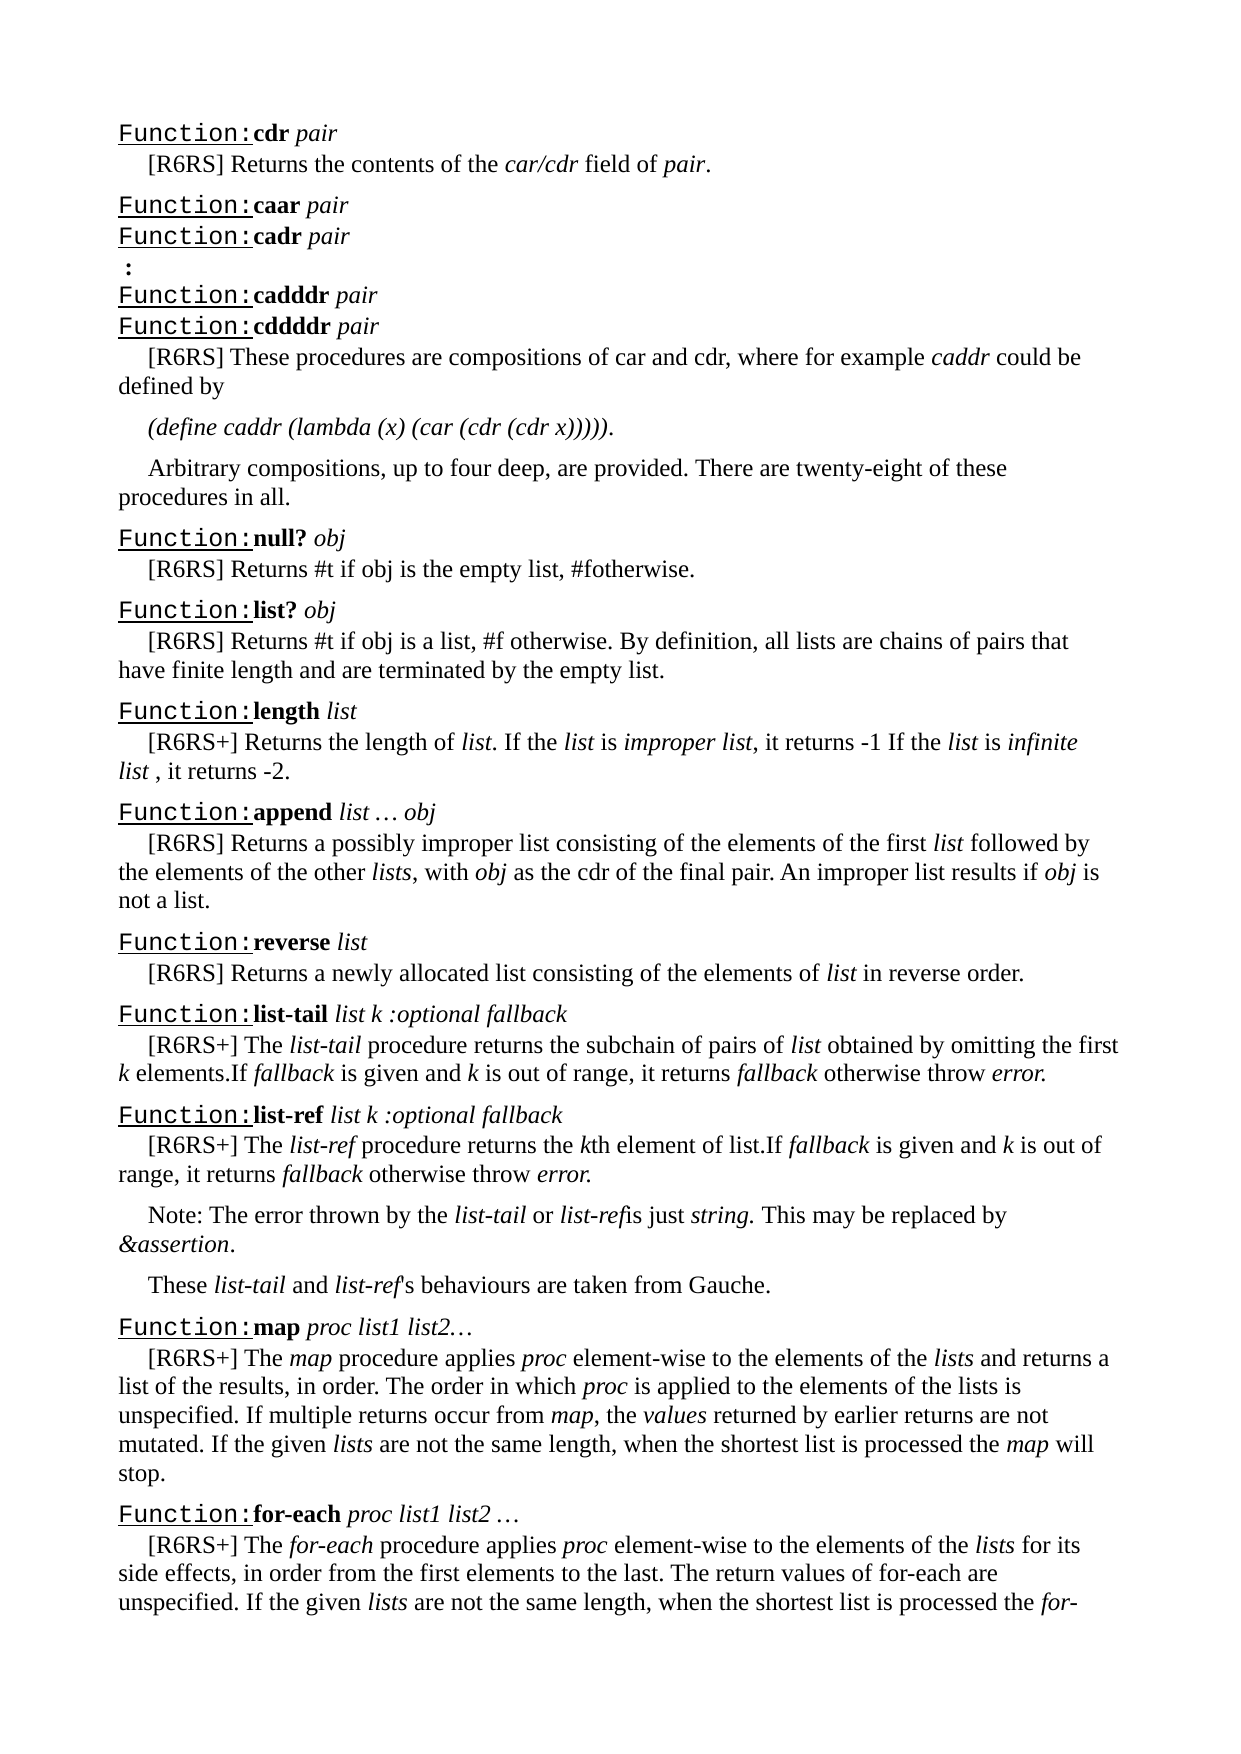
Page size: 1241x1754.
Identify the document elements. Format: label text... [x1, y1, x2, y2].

text Function:reverse list [118, 927, 1122, 958]
text [R6RS] Returns a newly allocated list consisting of the elements of list in reverse order. [118, 958, 1122, 986]
text Function:cadddr pair [118, 281, 1122, 311]
text These list-tail and list-ref's behaviours are taken from Gauche. [118, 1271, 1122, 1299]
text [R6RS] Returns the contents of the car/cdr field of pair. [118, 149, 1122, 178]
text Function:cddddr pair [118, 311, 1122, 342]
text [R6RS+] The list-tail procedure returns the subchain of pairs of list obtained by omitting the first k elements.If fallback is given and k is out of range, it returns fallback otherwise throw error. [118, 1030, 1122, 1087]
text Function:list-tail list k :optional fallback [118, 999, 1122, 1030]
text [R6RS+] Returns the length of list. If the list is improper list, it returns -1 If the list is infinite list , it returns -2. [118, 727, 1122, 785]
text Function:append list … obj [118, 797, 1122, 828]
text (define caddr (lambda (x) (car (cdr (cdr x))))). [118, 412, 1122, 441]
text Function:map proc list1 list2… [118, 1312, 1122, 1343]
text Function:list-ref list k :optional fallback [118, 1100, 1122, 1131]
text [R6RS+] The map procedure applies proc element-wise to the elements of the lists and returns a list of the results, in order. The order in which proc is applied to the elements of the lists is unspecified. If multiple returns occur from map, the values returned by earlier returns are not mutated. If the given lists are not the same length, when the shortest list is processed the map will stop. [118, 1343, 1122, 1486]
text Function:null? obj [118, 523, 1122, 554]
text : [118, 252, 1122, 281]
text Function:for-each proc list1 list2 … [118, 1499, 1122, 1530]
text [R6RS] Returns #t if obj is a list, #f otherwise. By definition, all lists are chains of pairs that have finite length and are terminated by the empty list. [118, 626, 1122, 684]
text Function:list? obj [118, 596, 1122, 626]
text Function:cdr pair [118, 118, 1122, 149]
text Function:length list [118, 696, 1122, 727]
text [R6RS+] The list-ref procedure returns the kth element of list.If fallback is given and k is out of range, it returns fallback otherwise throw error. [118, 1131, 1122, 1188]
text Function:caar pair [118, 190, 1122, 221]
text Arbitrary compositions, up to four deep, are provided. There are twenty-eight of these procedures in all. [118, 453, 1122, 511]
text Function:cadr pair [118, 221, 1122, 252]
text [R6RS] These procedures are compositions of car and cdr, where for example caddr could be defined by [118, 342, 1122, 400]
text [R6RS] Returns a possibly improper list consisting of the elements of the first list followed by the elements of the other lists, with obj as the cdr of the final pair. An improper list results if obj is not a list. [118, 828, 1122, 914]
text [R6RS+] The for-each procedure applies proc element-wise to the elements of the lists for its side effects, in order from the first elements to the last. The return values of for-each are unspecified. If the given lists are not the same length, when the shortest list is processed the for- [118, 1530, 1122, 1616]
text Note: The error thrown by the list-tail or list-refis just string. This may be replaced by &assertion. [118, 1201, 1122, 1258]
text [R6RS] Returns #t if obj is the empty list, #fotherwise. [118, 554, 1122, 583]
